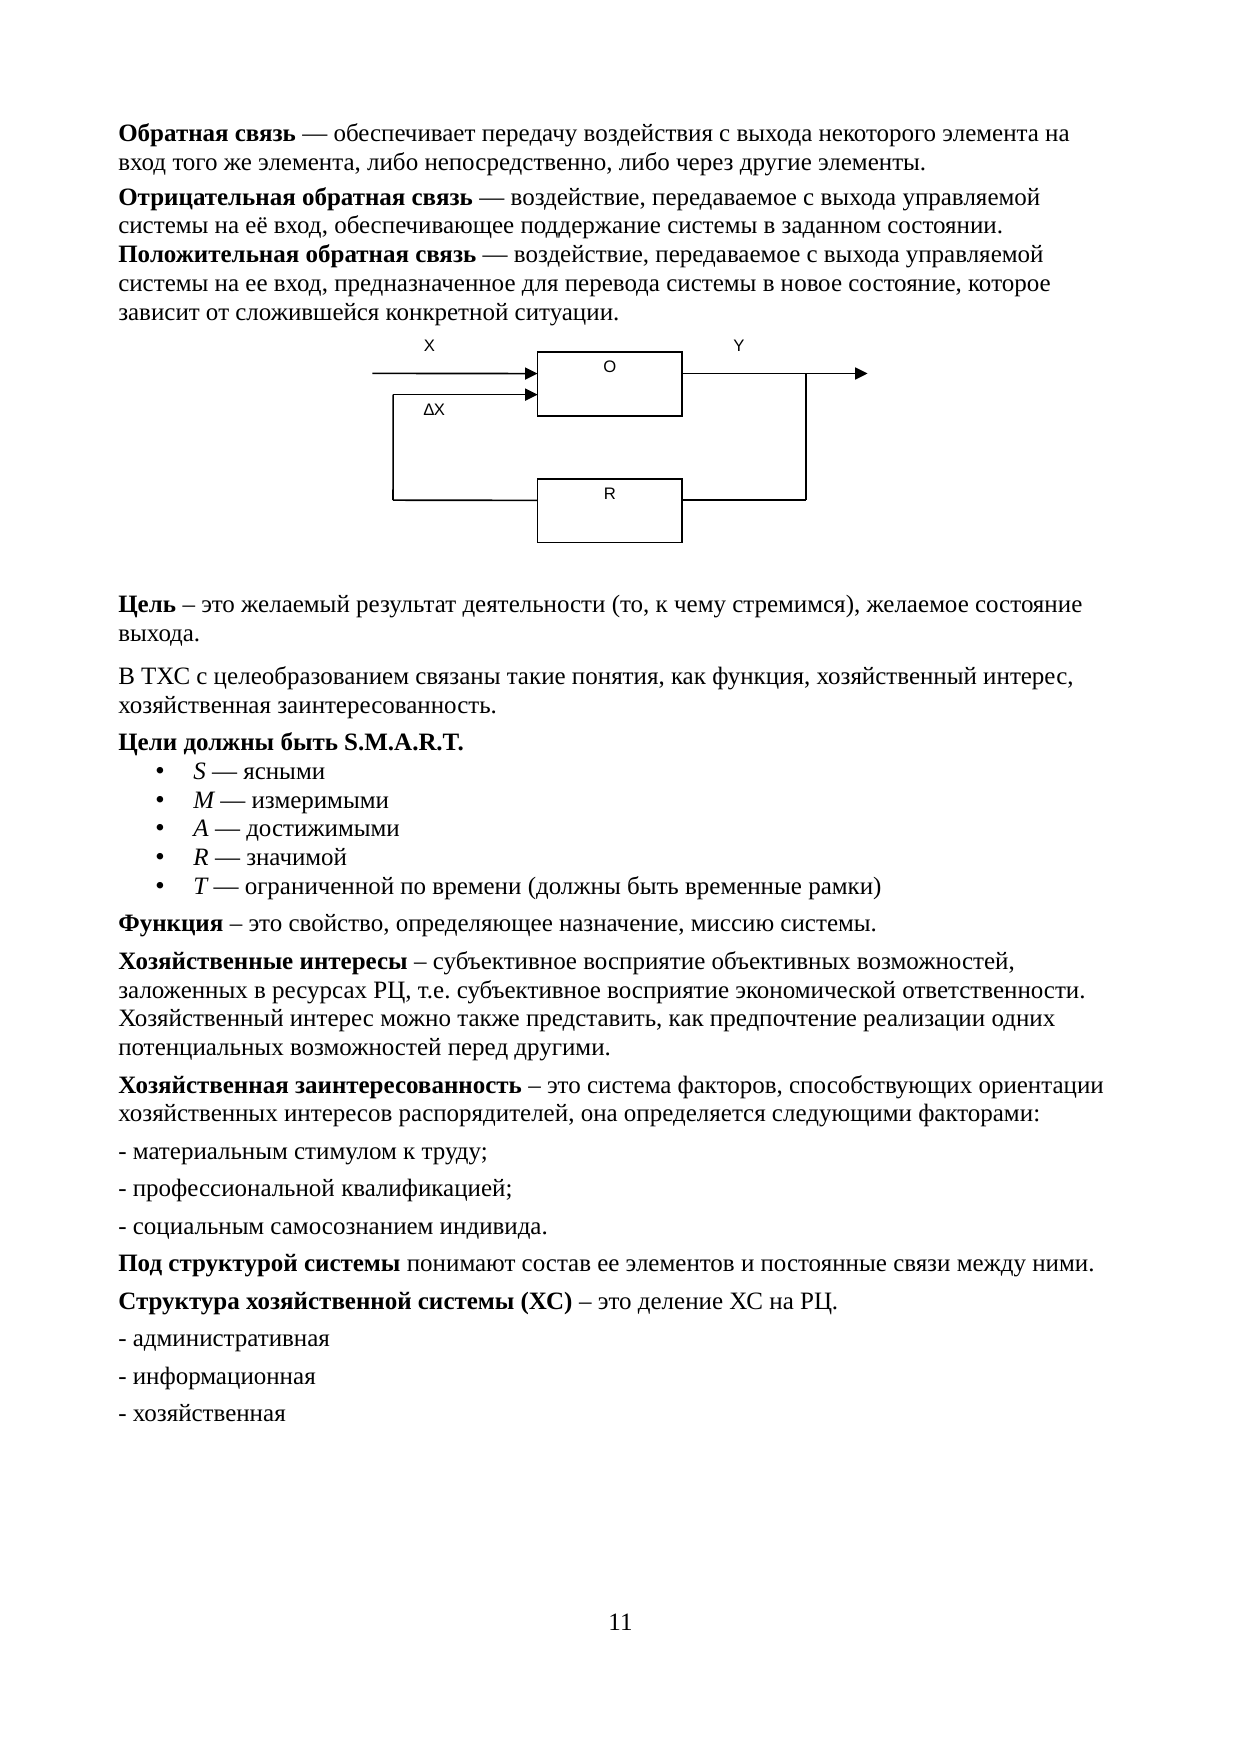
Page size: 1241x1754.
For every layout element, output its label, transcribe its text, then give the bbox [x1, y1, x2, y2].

list S — ясными [156, 756, 1122, 785]
text Цели должны быть S.M.A.R.T. [118, 727, 1122, 756]
text - профессиональной квалификацией; [118, 1173, 1122, 1202]
text Хозяйственная заинтересованность – это система факторов, способствующих ориентации хозяйственных интересов распорядителей, она определяется следующими факторами: [118, 1070, 1122, 1127]
text Отрицательная обратная связь — воздействие, передаваемое с выхода управляемой системы на её вход, обеспечивающее поддержание системы в заданном состоянии. [118, 182, 1122, 239]
text - информационная [118, 1361, 1122, 1390]
text Под структурой системы понимают состав ее элементов и постоянные связи между ними. [118, 1248, 1122, 1277]
text Функция – это свойство, определяющее назначение, миссию системы. [118, 908, 1122, 937]
text - хозяйственная [118, 1398, 1122, 1427]
text Цель – это желаемый результат деятельности (то, к чему стремимся), желаемое состояние выхода. [118, 589, 1122, 646]
list A — достижимыми [156, 813, 1122, 842]
list M — измеримыми [156, 785, 1122, 813]
list T — ограниченной по времени (должны быть временные рамки) [156, 871, 1122, 900]
text Структура хозяйственной системы (ХС) – это деление ХС на РЦ. [118, 1286, 1122, 1315]
text - социальным самосознанием индивида. [118, 1211, 1122, 1240]
text Обратная связь — обеспечивает передачу воздействия с выхода некоторого элемента на вход того же элемента, либо непосредственно, либо через другие элементы. [118, 118, 1122, 176]
text Хозяйственные интересы – субъективное восприятие объективных возможностей, заложенных в ресурсах РЦ, т.е. субъективное восприятие экономической ответственности. Хозяйственный интерес можно также представить, как предпочтение реализации одних потенциальных возможностей перед другими. [118, 946, 1122, 1061]
text Положительная обратная связь — воздействие, передаваемое с выхода управляемой системы на ее вход, предназначенное для перевода системы в новое состояние, которое зависит от сложившейся конкретной ситуации. [118, 239, 1122, 325]
text - административная [118, 1323, 1122, 1352]
list R — значимой [156, 842, 1122, 871]
text В ТХС с целеобразованием связаны такие понятия, как функция, хозяйственный интерес, хозяйственная заинтересованность. [118, 661, 1122, 718]
text - материальным стимулом к труду; [118, 1136, 1122, 1165]
